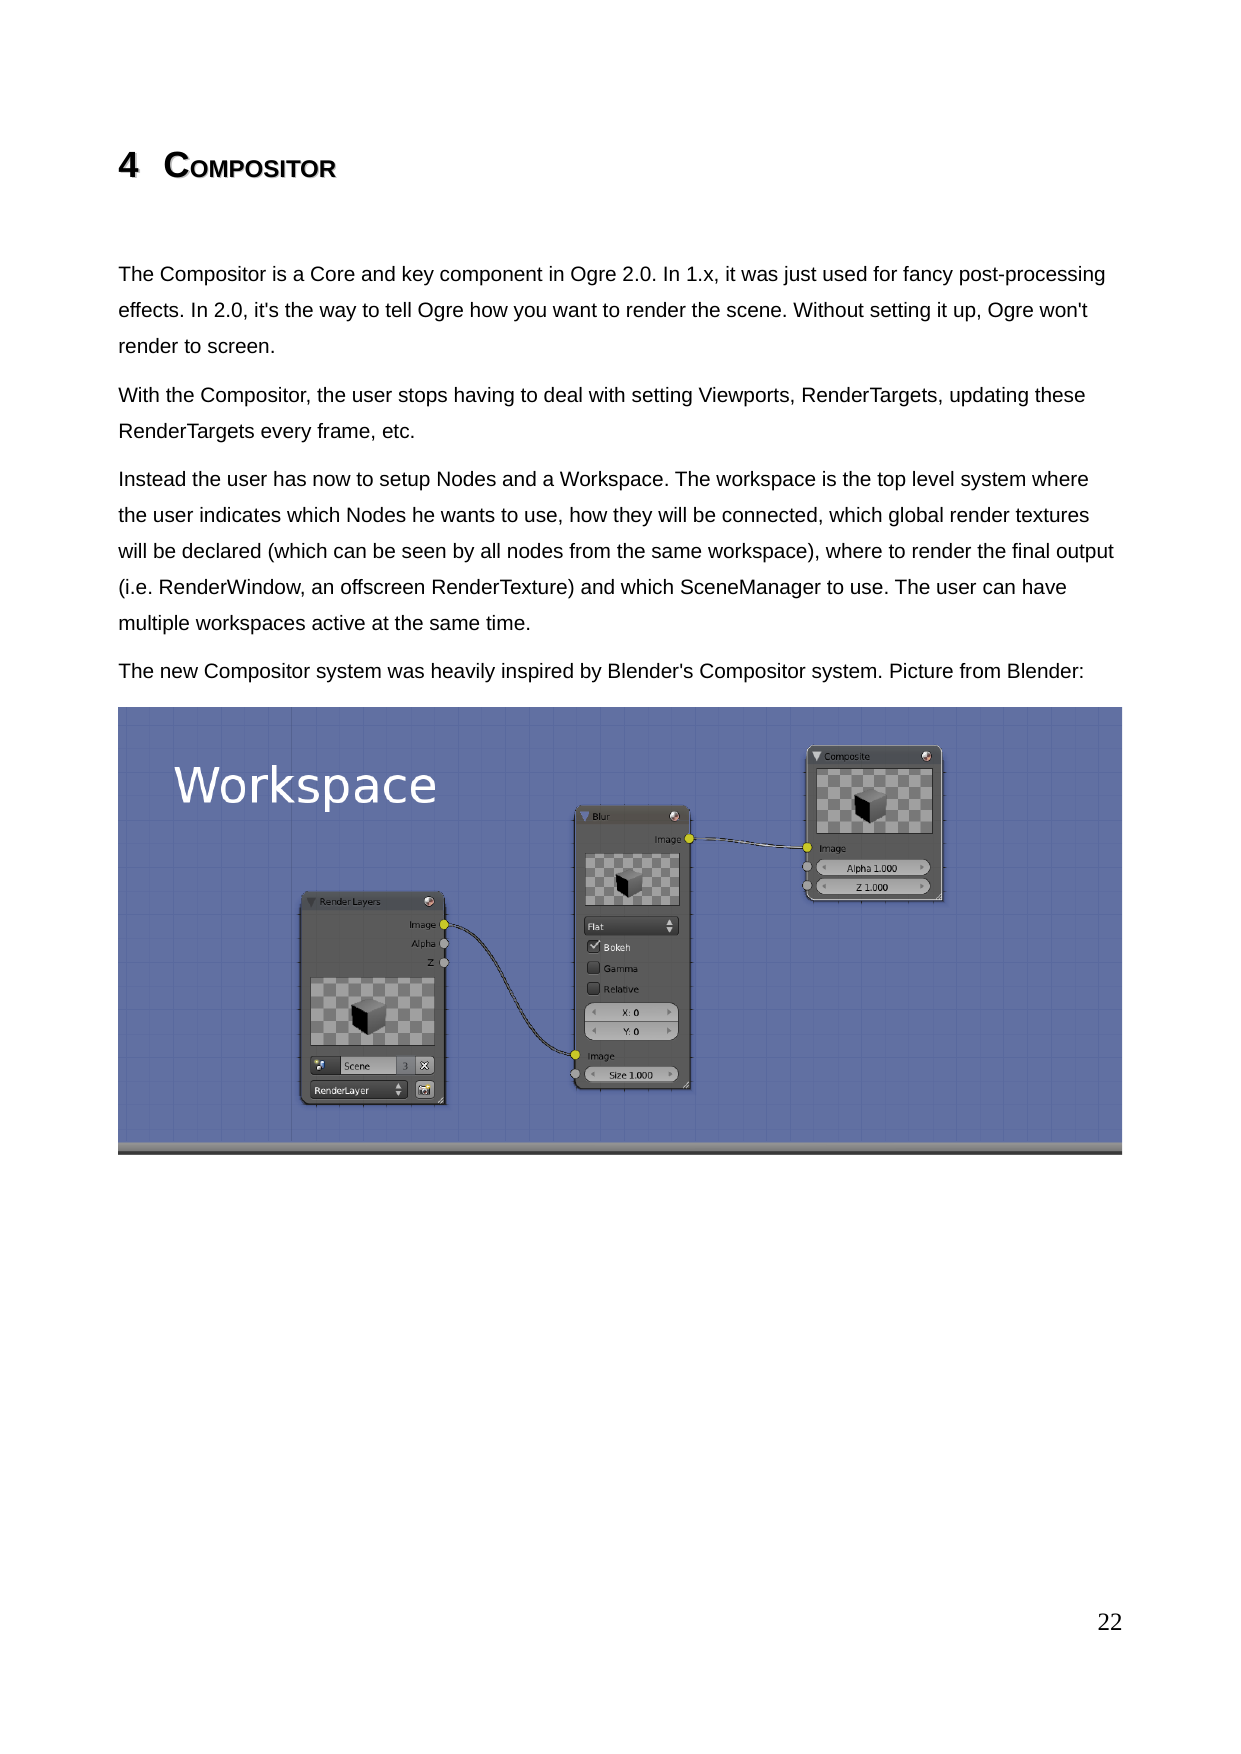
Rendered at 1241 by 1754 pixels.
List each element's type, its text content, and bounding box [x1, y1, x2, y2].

text The Compositor is a Core and key component in Ogre 2.0. In 1.x, it was just used for fancy post-processing effects. In 2.0, it's the way to tell Ogre how you want to render the scene. Without setting it up, Ogre won't render to screen. [118, 262, 1122, 358]
text The new Compositor system was heavily inspired by Blender's Compositor system. Picture from Blender: [118, 659, 1122, 683]
text Instead the user has now to setup Nodes and a Workspace. The workspace is the top level system where the user indicates which Nodes he wants to use, how they will be connected, which global render textures will be declared (which can be seen by all nodes from the same workspace), where to render the final output (i.e. RenderWindow, an offscreen RenderTexture) and which SceneManager to use. The user can have multiple workspaces active at the same time. [118, 467, 1122, 635]
picture [118, 707, 1123, 1155]
text With the Compositor, the user stops having to deal with setting Viewports, RenderTargets, updating these RenderTargets every frame, etc. [118, 383, 1122, 442]
subtitle Compositor [118, 143, 1122, 185]
